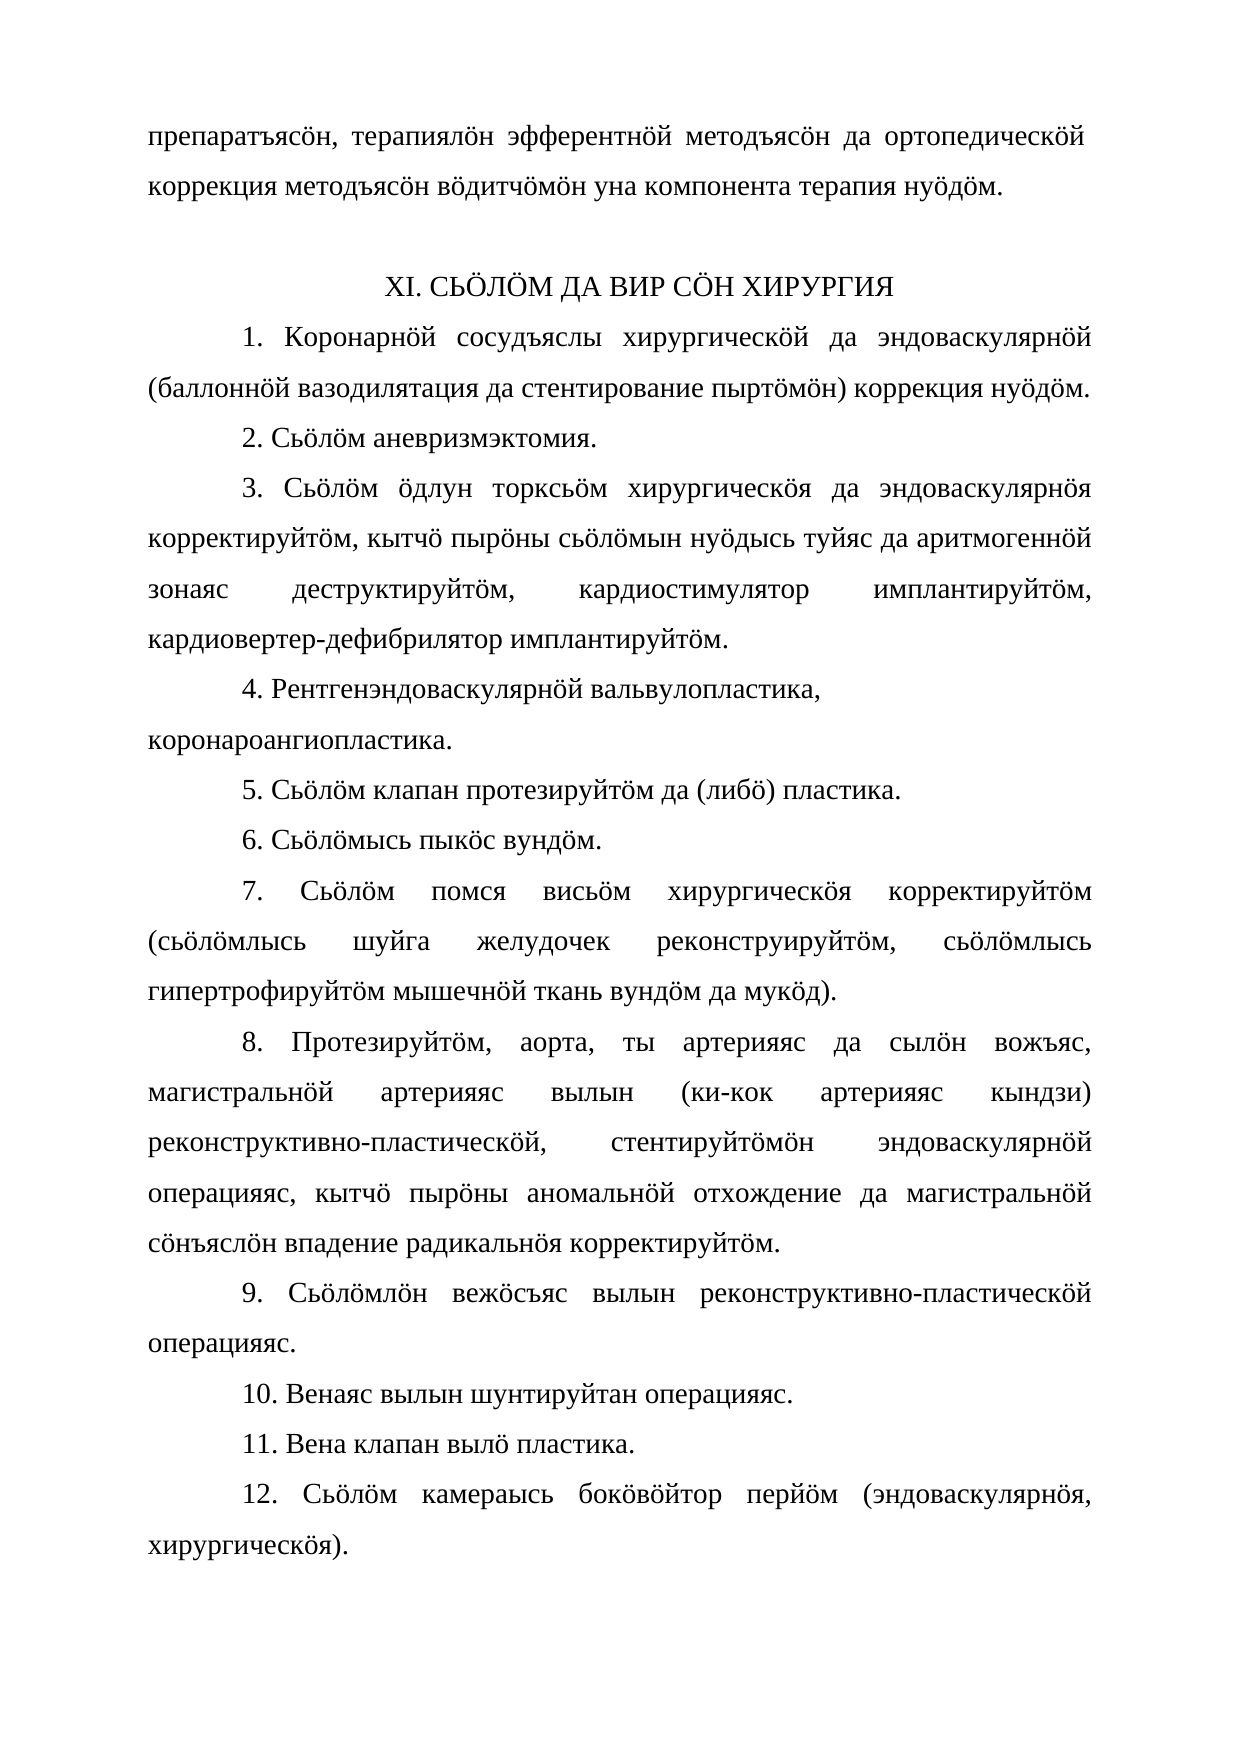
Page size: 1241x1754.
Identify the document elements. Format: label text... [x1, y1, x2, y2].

text 8. Протезируйтöм, аорта, ты артерияяс да сылöн вожъяс, магистральнöй артерияяс вылын (ки-кок артерияяс кындзи) реконструктивно-пластическöй, стентируйтöмöн эндоваскулярнöй операцияяс, кытчö пырöны аномальнöй отхождение да магистральнöй сöнъяслöн впадение радикальнöя корректируйтöм. [148, 1024, 1092, 1258]
text 9. Сьöлöмлöн вежöсъяс вылын реконструктивно-пластическöй операцияяс. [148, 1275, 1092, 1359]
text 6. Сьöлöмысь пыкöс вундöм. [148, 822, 1092, 856]
text 2. Сьöлöм аневризмэктомия. [148, 420, 1092, 453]
text 7. Сьöлöм помся висьöм хирургическöя корректируйтöм (сьöлöмлысь шуйга желудочек реконструируйтöм, сьöлöмлысь гипертрофируйтöм мышечнöй ткань вундöм да мукöд). [148, 873, 1092, 1007]
text 1. Коронарнöй сосудъяслы хирургическöй да эндоваскулярнöй (баллоннöй вазодилятация да стентирование пыртöмöн) коррекция нуöдöм. [148, 319, 1092, 403]
text 3. Сьöлöм öдлун торксьöм хирургическöя да эндоваскулярнöя корректируйтöм, кытчö пырöны сьöлöмын нуöдысь туйяс да аритмогеннöй зонаяс деструктируйтöм, кардиостимулятор имплантируйтöм, кардиовертер-дефибрилятор имплантируйтöм. [148, 470, 1092, 655]
text 5. Сьöлöм клапан протезируйтöм да (либö) пластика. [148, 772, 1092, 806]
text 12. Сьöлöм камераысь бокöвöйтор перйöм (эндоваскулярнöя, хирургическöя). [148, 1477, 1092, 1560]
text 11. Вена клапан вылö пластика. [148, 1426, 1092, 1460]
text XI. СЬÖЛÖМ ДА ВИР СÖН ХИРУРГИЯ [148, 269, 1037, 303]
text препаратъясöн, терапиялöн эфферентнöй методъясöн да ортопедическöй коррекция методъясöн вöдитчöмöн уна компонента терапия нуöдöм. [148, 118, 1085, 202]
text 10. Венаяс вылын шунтируйтан операцияяс. [148, 1376, 1092, 1409]
text 4. Рентгенэндоваскулярнöй вальвулопластика, коронароангиопластика. [148, 672, 1092, 755]
